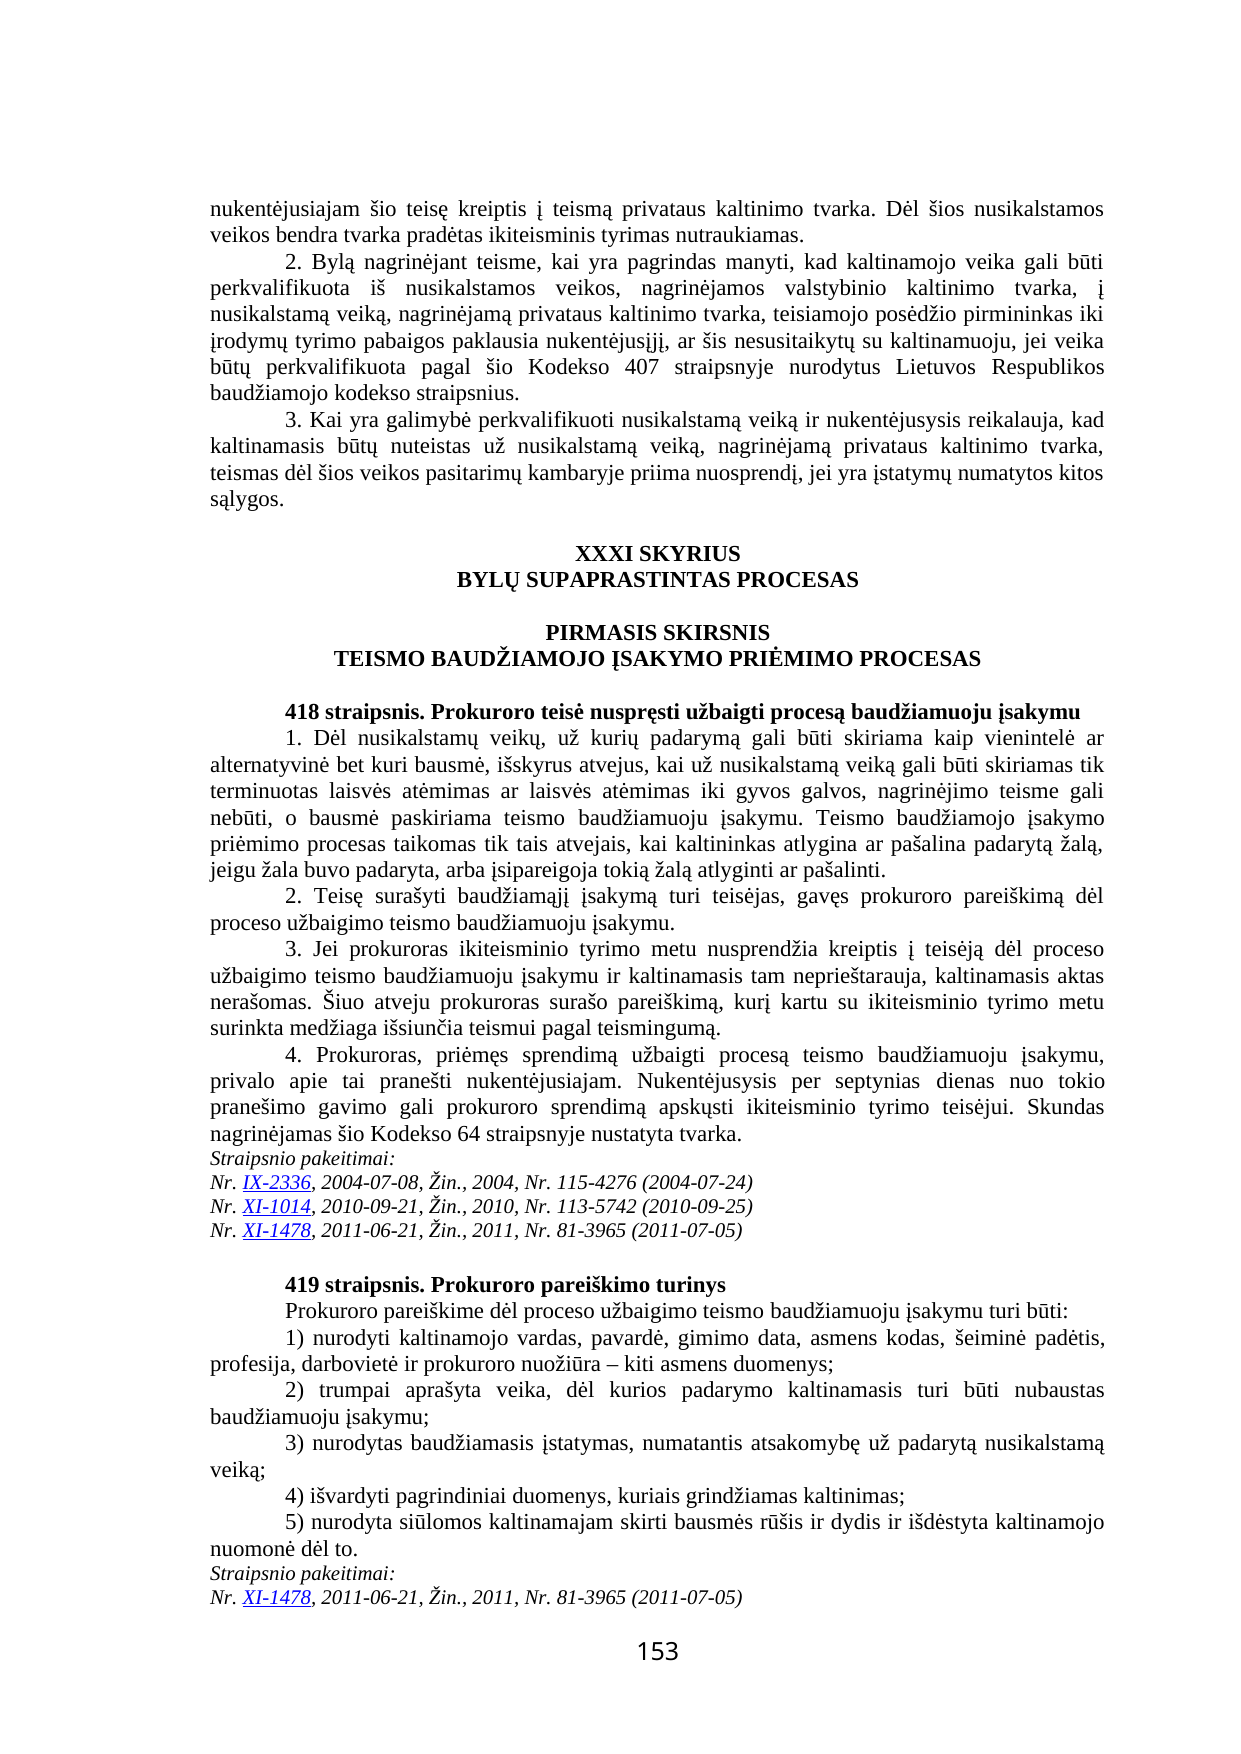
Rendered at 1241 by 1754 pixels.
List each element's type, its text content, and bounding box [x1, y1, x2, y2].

text 5) nurodyta siūlomos kaltinamajam skirti bausmės rūšis ir dydis ir išdėstyta kaltinamojo nuomonė dėl to. [210, 1508, 1106, 1561]
text 418 straipsnis. Prokuroro teisė nuspręsti užbaigti procesą baudžiamuoju įsakymu [285, 698, 1106, 724]
text 2. Bylą nagrinėjant teisme, kai yra pagrindas manyti, kad kaltinamojo veika gali būti perkvalifikuota iš nusikalstamos veikos, nagrinėjamos valstybinio kaltinimo tvarka, į nusikalstamą veiką, nagrinėjamą privataus kaltinimo tvarka, teisiamojo posėdžio pirmininkas iki įrodymų tyrimo pabaigos paklausia nukentėjusįjį, ar šis nesusitaikytų su kaltinamuoju, jei veika būtų perkvalifikuota pagal šio Kodekso 407 straipsnyje nurodytus Lietuvos Respublikos baudžiamojo kodekso straipsnius. [210, 248, 1106, 406]
text Nr. XI-1478, 2011-06-21, Žin., 2011, Nr. 81-3965 (2011-07-05) [210, 1585, 1106, 1609]
text Nr. IX-2336, 2004-07-08, Žin., 2004, Nr. 115-4276 (2004-07-24) [210, 1170, 1106, 1194]
text nukentėjusiajam šio teisę kreiptis į teismą privataus kaltinimo tvarka. Dėl šios nusikalstamos veikos bendra tvarka pradėtas ikiteisminis tyrimas nutraukiamas. [210, 195, 1106, 248]
text 3. Kai yra galimybė perkvalifikuoti nusikalstamą veiką ir nukentėjusysis reikalauja, kad kaltinamasis būtų nuteistas už nusikalstamą veiką, nagrinėjamą privataus kaltinimo tvarka, teismas dėl šios veikos pasitarimų kambaryje priima nuosprendį, jei yra įstatymų numatytos kitos sąlygos. [210, 406, 1106, 511]
text 1. Dėl nusikalstamų veikų, už kurių padarymą gali būti skiriama kaip vienintelė ar alternatyvinė bet kuri bausmė, išskyrus atvejus, kai už nusikalstamą veiką gali būti skiriamas tik terminuotas laisvės atėmimas ar laisvės atėmimas iki gyvos galvos, nagrinėjimo teisme gali nebūti, o bausmė paskiriama teismo baudžiamuoju įsakymu. Teismo baudžiamojo įsakymo priėmimo procesas taikomas tik tais atvejais, kai kaltininkas atlygina ar pašalina padarytą žalą, jeigu žala buvo padaryta, arba įsipareigoja tokią žalą atlyginti ar pašalinti. [210, 724, 1106, 883]
text 3) nurodytas baudžiamasis įstatymas, numatantis atsakomybę už padarytą nusikalstamą veiką; [210, 1429, 1106, 1482]
text Pirmasis skirsnis [210, 619, 1106, 645]
text 4. Prokuroras, priėmęs sprendimą užbaigti procesą teismo baudžiamuoju įsakymu, privalo apie tai pranešti nukentėjusiajam. Nukentėjusysis per septynias dienas nuo tokio pranešimo gavimo gali prokuroro sprendimą apskųsti ikiteisminio tyrimo teisėjui. Skundas nagrinėjamas šio Kodekso 64 straipsnyje nustatyta tvarka. [210, 1041, 1106, 1146]
text Nr. XI-1014, 2010-09-21, Žin., 2010, Nr. 113-5742 (2010-09-25) [210, 1194, 1106, 1218]
text 2) trumpai aprašyta veika, dėl kurios padarymo kaltinamasis turi būti nubaustas baudžiamuoju įsakymu; [210, 1377, 1106, 1429]
subtitle XXXI skyrius [210, 540, 1106, 566]
text 3. Jei prokuroras ikiteisminio tyrimo metu nusprendžia kreiptis į teisėją dėl proceso užbaigimo teismo baudžiamuoju įsakymu ir kaltinamasis tam neprieštarauja, kaltinamasis aktas nerašomas. Šiuo atveju prokuroras surašo pareiškimą, kurį kartu su ikiteisminio tyrimo metu surinkta medžiaga išsiunčia teismui pagal teismingumą. [210, 935, 1106, 1041]
text 4) išvardyti pagrindiniai duomenys, kuriais grindžiamas kaltinimas; [210, 1482, 1106, 1508]
text Straipsnio pakeitimai: [210, 1146, 1106, 1170]
text 1) nurodyti kaltinamojo vardas, pavardė, gimimo data, asmens kodas, šeiminė padėtis, profesija, darbovietė ir prokuroro nuožiūra – kiti asmens duomenys; [210, 1324, 1106, 1377]
text TEISMO Baudžiamojo įsakymo PRIĖMIMO procesas [210, 645, 1106, 672]
text Bylų SUPAPRASTINTAS procesas [210, 566, 1106, 593]
text 419 straipsnis. Prokuroro pareiškimo turinys [210, 1271, 1106, 1297]
text 2. Teisę surašyti baudžiamąjį įsakymą turi teisėjas, gavęs prokuroro pareiškimą dėl proceso užbaigimo teismo baudžiamuoju įsakymu. [210, 883, 1106, 935]
text Nr. XI-1478, 2011-06-21, Žin., 2011, Nr. 81-3965 (2011-07-05) [210, 1218, 1106, 1242]
text Straipsnio pakeitimai: [210, 1561, 1106, 1585]
text Prokuroro pareiškime dėl proceso užbaigimo teismo baudžiamuoju įsakymu turi būti: [210, 1297, 1106, 1324]
